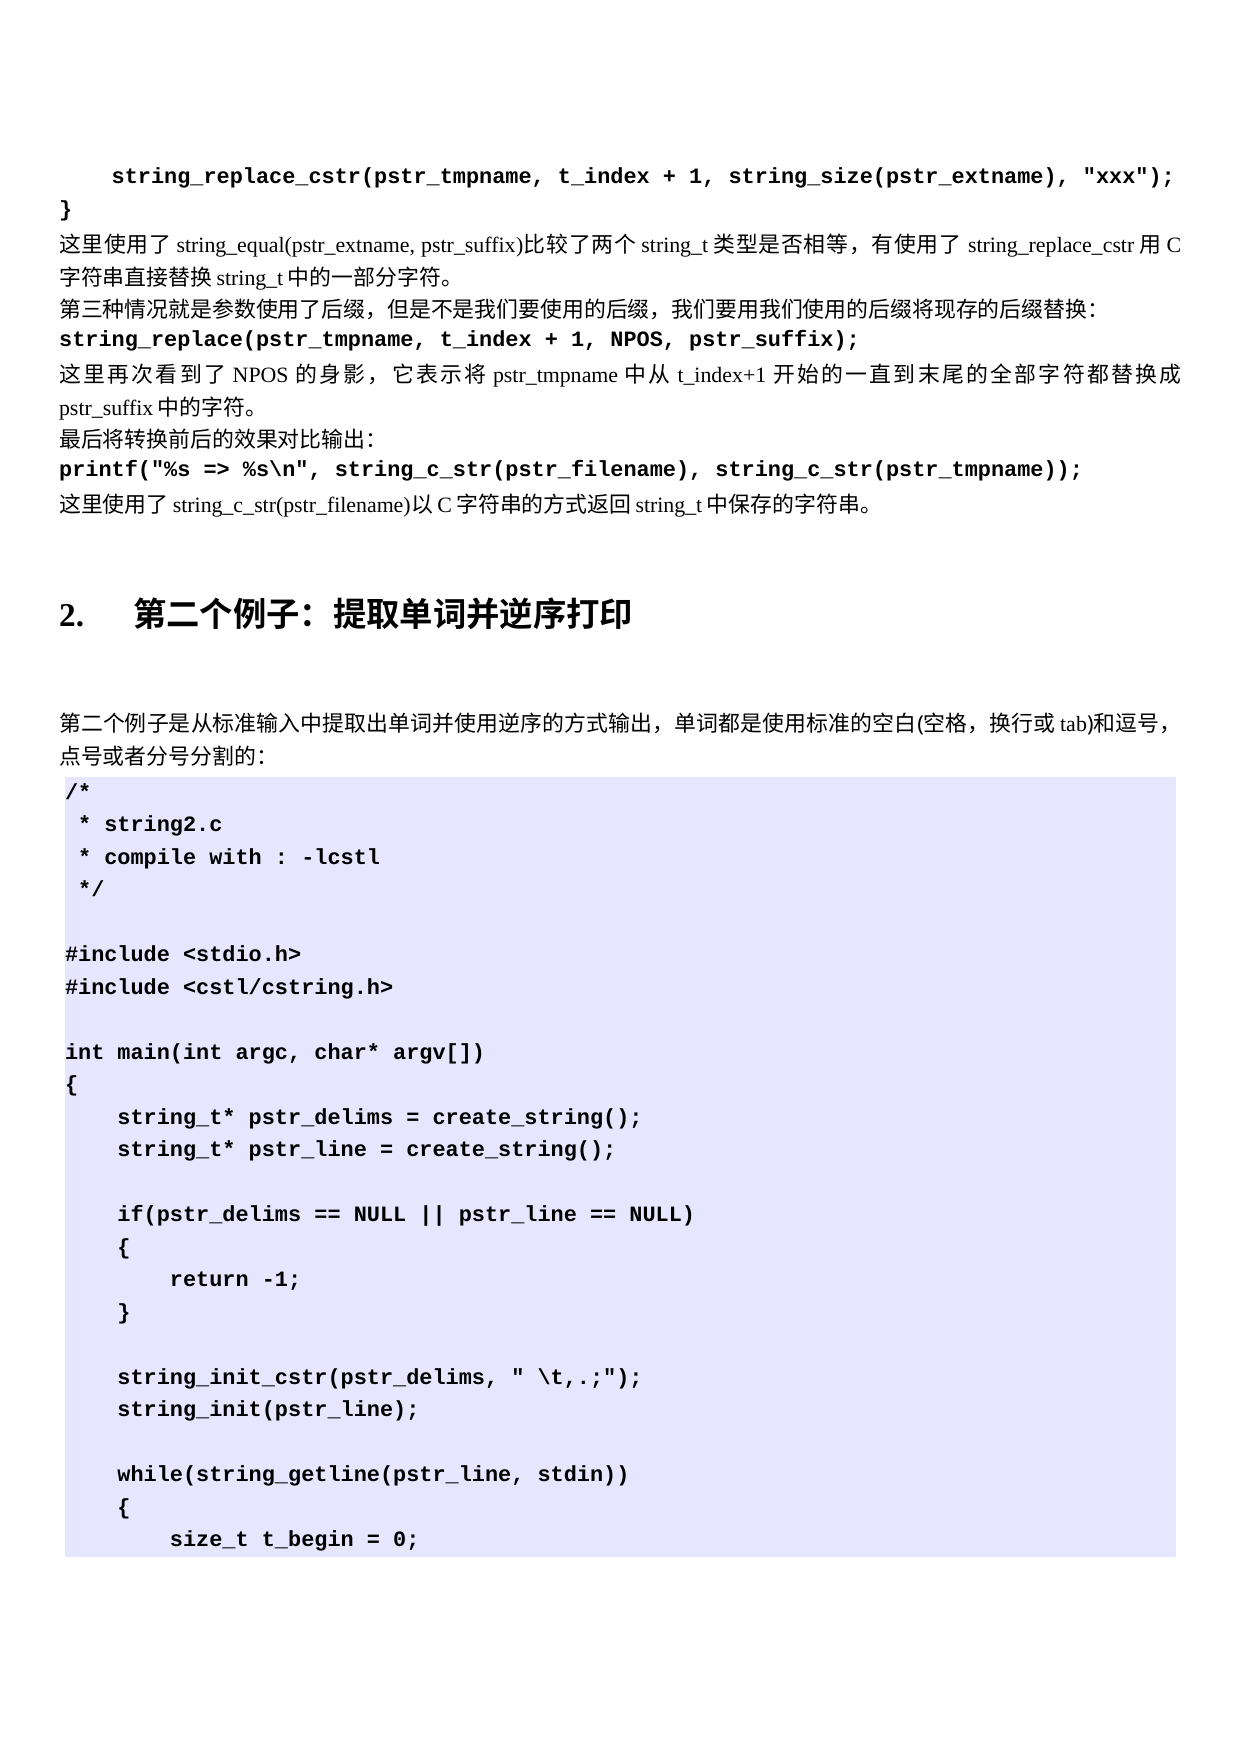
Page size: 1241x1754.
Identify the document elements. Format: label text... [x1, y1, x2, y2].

text 最后将转换前后的效果对比输出： [59, 422, 1181, 454]
subtitle 第二个例子：提取单词并逆序打印 [59, 579, 1181, 644]
text string_replace_cstr(pstr_tmpname, t_index + 1, string_size(pstr_extname), "xxx"); [59, 162, 1181, 194]
text 这里使用了string_equal(pstr_extname, pstr_suffix)比较了两个string_t类型是否相等，有使用了 string_replace_cstr用C字符串直接替换string_t中的一部分字符。 [59, 227, 1181, 292]
text 这里再次看到了NPOS的身影，它表示将pstr_tmpname中从t_index+1开始的一直到末尾的全部字符都替换成pstr_suffix中的字符。 [59, 357, 1181, 422]
text 第二个例子是从标准输入中提取出单词并使用逆序的方式输出，单词都是使用标准的空白(空格，换行或tab)和逗号，点号或者分号分割的： [59, 706, 1181, 771]
table_header /* * string2.c * compile with : -lcstl */ #include <stdio.h> #include <cstl/cstring.h> int main(int argc, char* argv[]) { string_t* pstr_delims = create_string(); string_t* pstr_line = create_string(); if(pstr_delims == NULL || pstr_line == NULL) { return -1; } string_init_cstr(pstr_delims, " \t,.;"); string_init(pstr_line); while(string_getline(pstr_line, stdin)) { size_t t_begin = 0; [60, 772, 1181, 1563]
text printf("%s => %s\n", string_c_str(pstr_filename), string_c_str(pstr_tmpname)); [59, 454, 1181, 487]
text 这里使用了string_c_str(pstr_filename)以C字符串的方式返回string_t中保存的字符串。 [59, 487, 1181, 519]
text 第三种情况就是参数使用了后缀，但是不是我们要使用的后缀，我们要用我们使用的后缀将现存的后缀替换： [59, 292, 1181, 324]
text string_replace(pstr_tmpname, t_index + 1, NPOS, pstr_suffix); [59, 324, 1181, 357]
text } [59, 194, 1181, 227]
